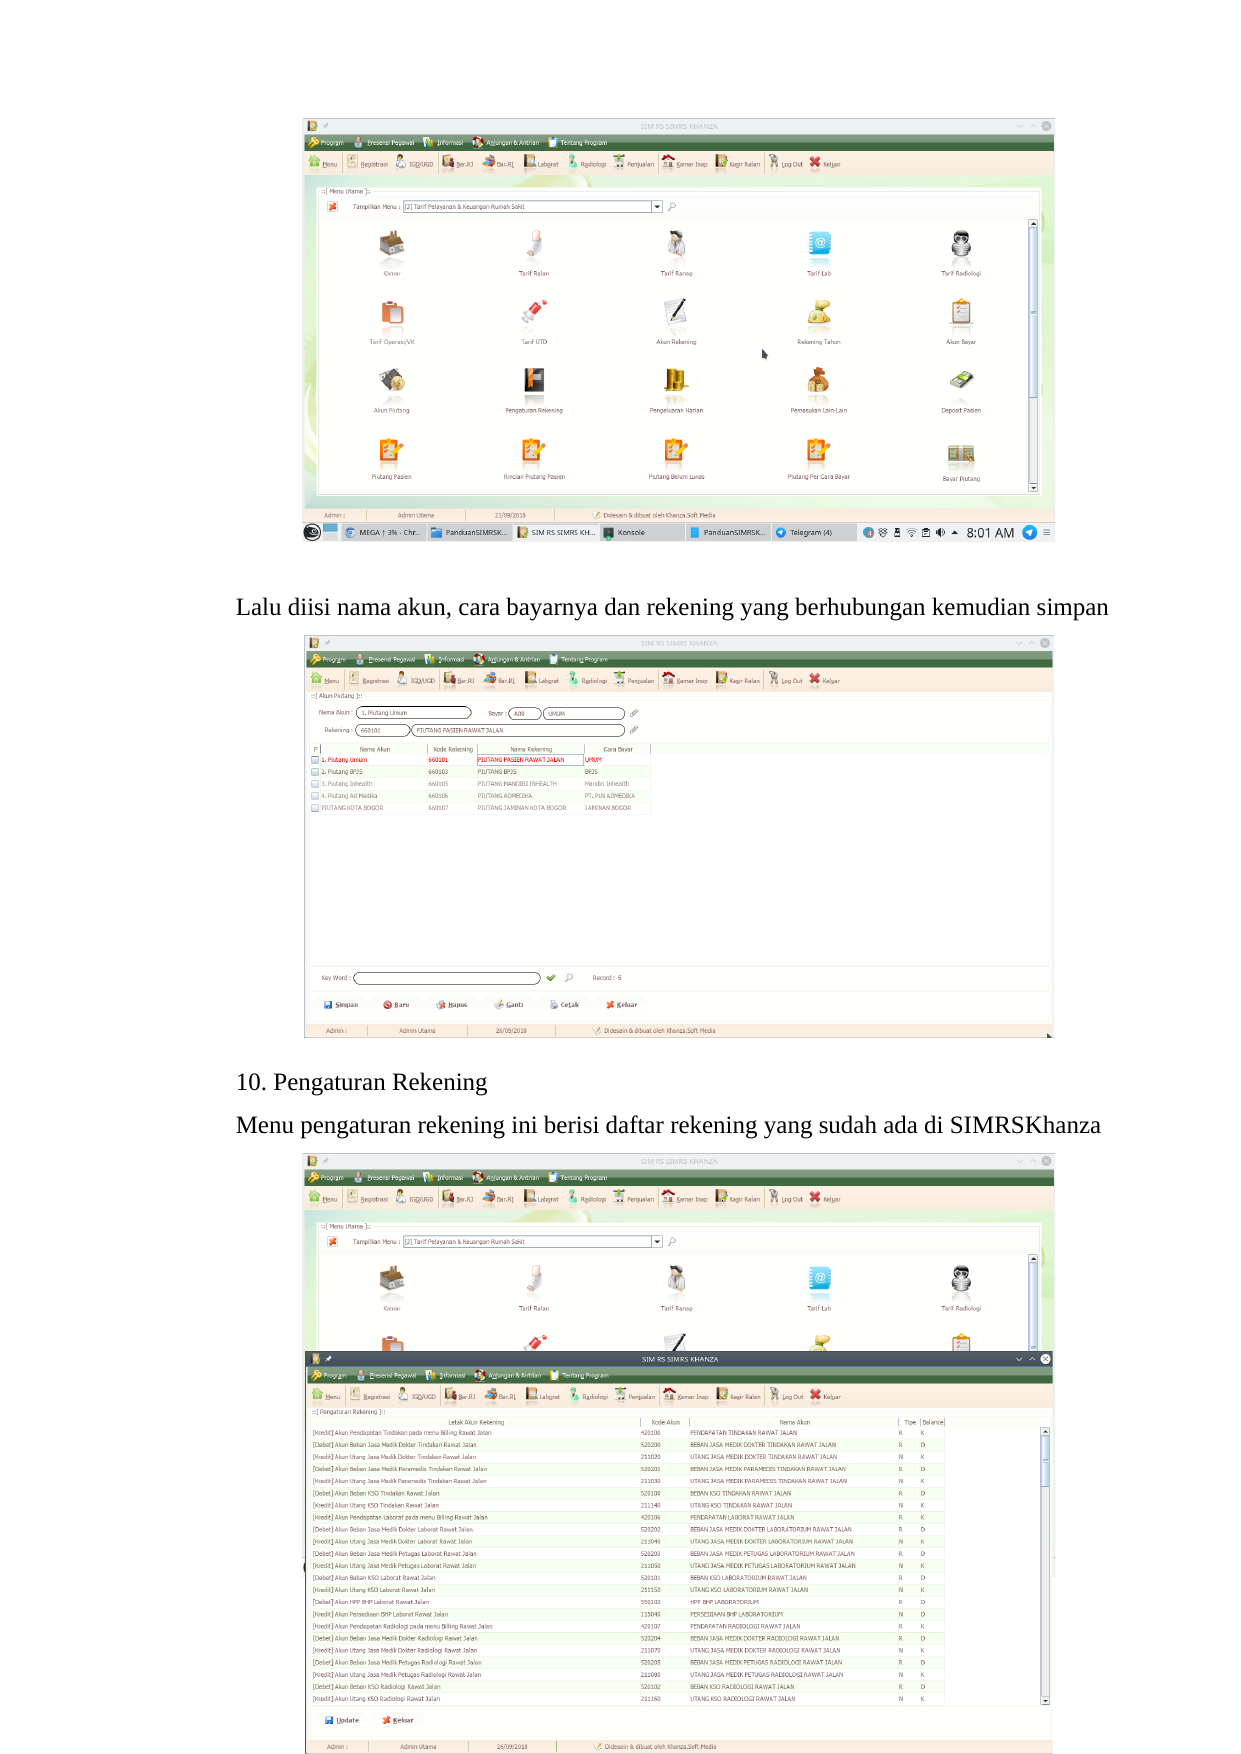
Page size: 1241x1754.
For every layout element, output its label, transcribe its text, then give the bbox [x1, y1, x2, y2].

picture [304, 635, 1054, 1038]
text Menu pengaturan rekening ini berisi daftar rekening yang sudah ada di SIMRSKhanza [236, 1110, 1122, 1139]
text 10. Pengaturan Rekening [236, 1067, 1122, 1096]
text Lalu diisi nama akun, cara bayarnya dan rekening yang berhubungan kemudian simpan [236, 592, 1122, 621]
picture [302, 118, 1056, 542]
picture [302, 1153, 1056, 1754]
